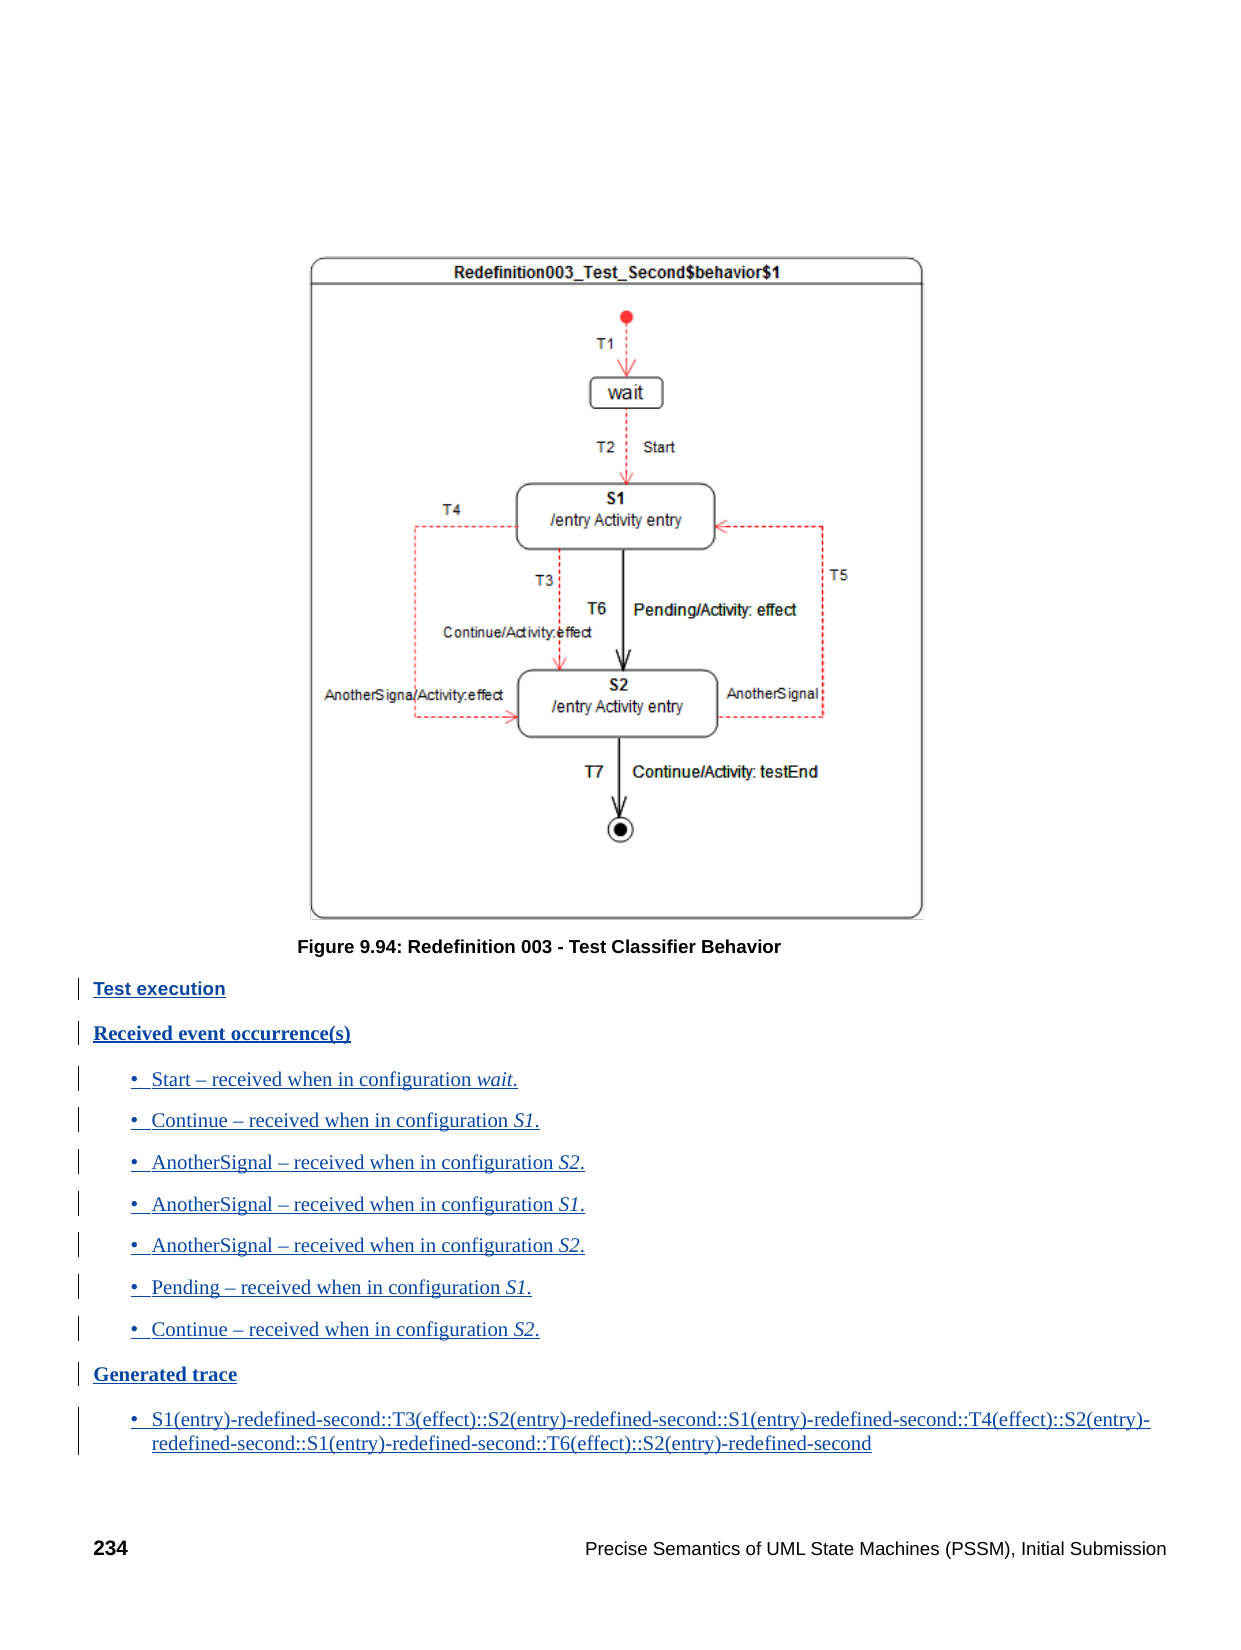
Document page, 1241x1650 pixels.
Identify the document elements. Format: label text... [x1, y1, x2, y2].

subtitle Test execution [93, 933, 1164, 999]
list Start – received when in configuration wait. [131, 1066, 1164, 1091]
list S1(entry)-redefined-second::T3(effect)::S2(entry)-redefined-second::S1(entry)-redefined-second::T4(effect)::S2(entry)-redefined-second::S1(entry)-redefined-second::T6(effect)::S2(entry)-redefined-second [131, 1407, 1164, 1455]
list AnotherSignal – received when in configuration S2. [131, 1232, 1164, 1257]
list Continue – received when in configuration S2. [131, 1316, 1164, 1341]
text Figure 9.94: Redefinition 003 - Test Classifier Behavior [297, 933, 960, 957]
text Generated trace [93, 1362, 1164, 1386]
picture [297, 243, 960, 933]
list AnotherSignal – received when in configuration S2. [131, 1149, 1164, 1174]
list AnotherSignal – received when in configuration S1. [131, 1191, 1164, 1216]
list Pending – received when in configuration S1. [131, 1274, 1164, 1299]
text Received event occurrence(s) [93, 1021, 1164, 1045]
list Continue – received when in configuration S1. [131, 1107, 1164, 1132]
